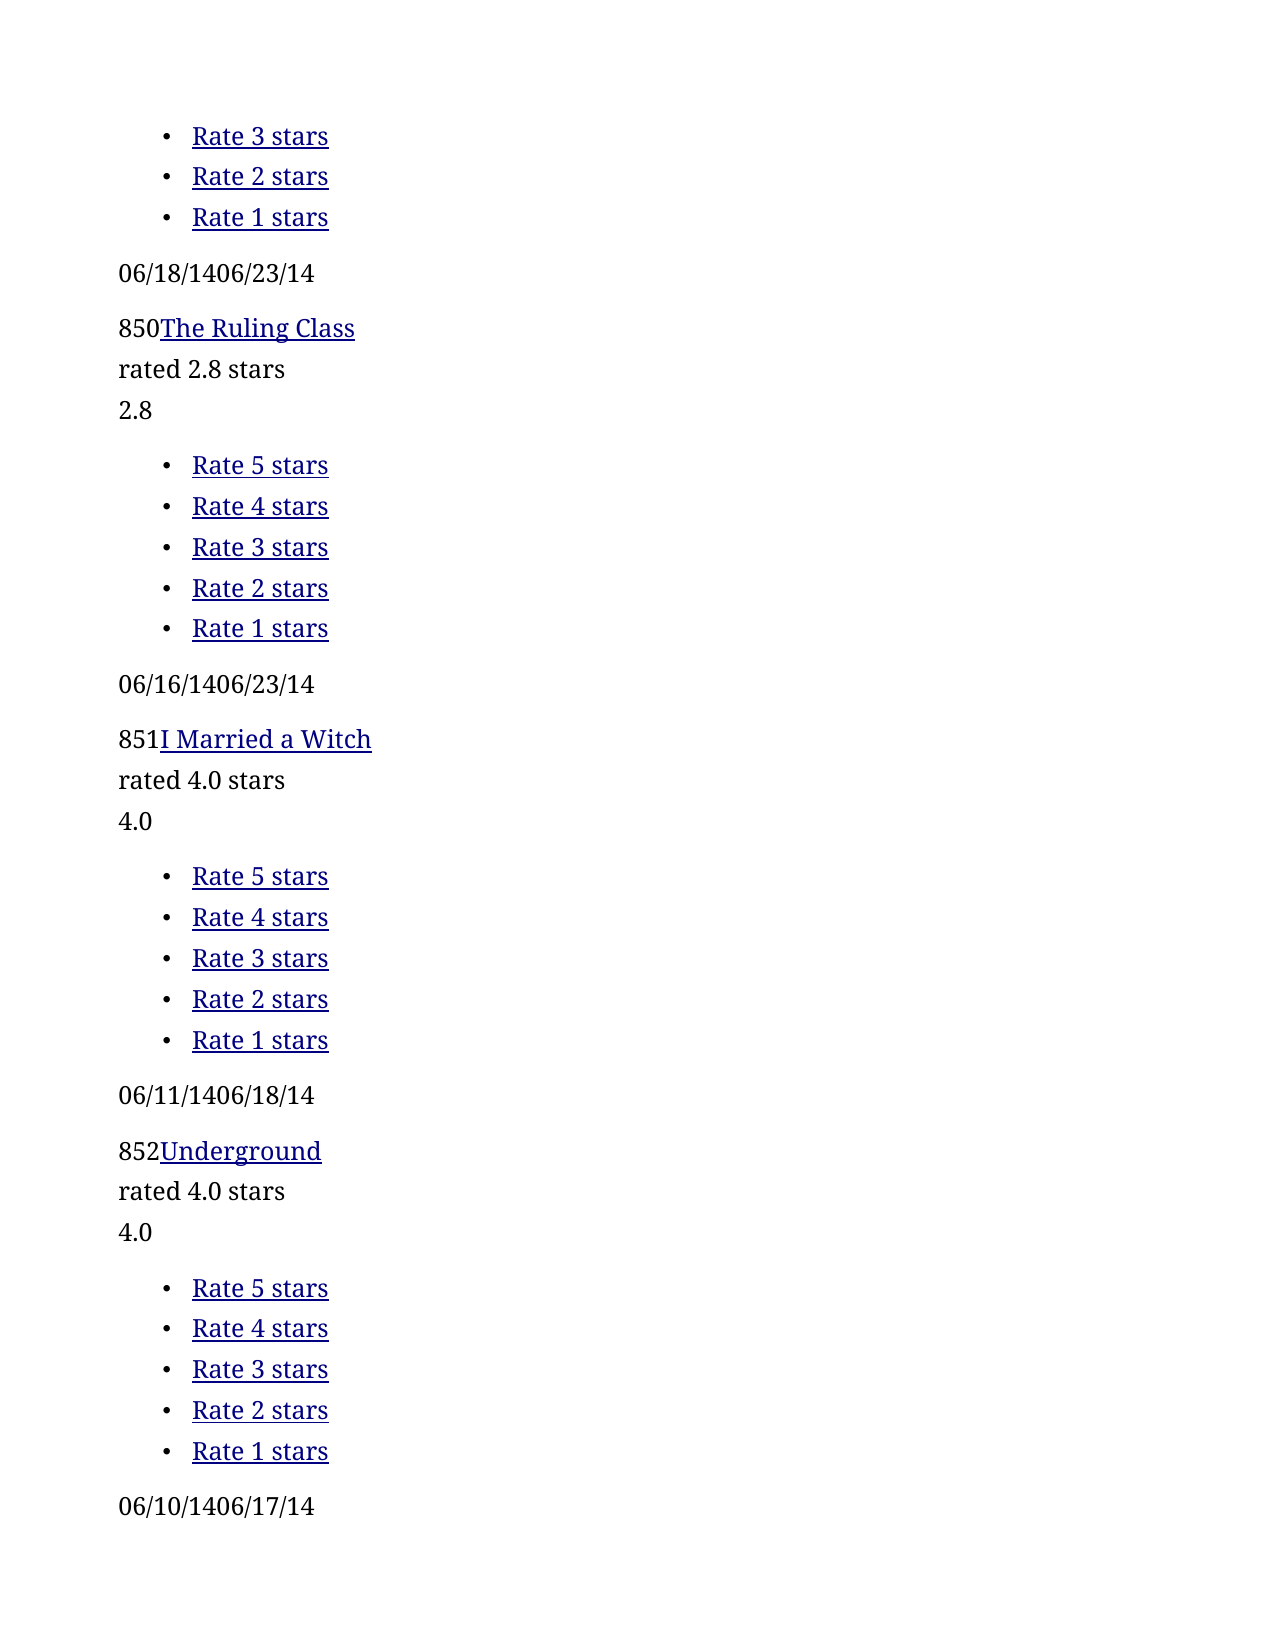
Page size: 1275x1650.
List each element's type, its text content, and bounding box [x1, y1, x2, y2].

text rated 4.0 stars [118, 1174, 1157, 1208]
text 06/18/1406/23/14 [118, 255, 1157, 289]
list Rate 4 stars [162, 488, 1157, 523]
list Rate 5 stars [162, 448, 1157, 482]
text 06/16/1406/23/14 [118, 666, 1157, 701]
text 06/11/1406/18/14 [118, 1078, 1157, 1112]
list Rate 3 stars [162, 941, 1157, 975]
text 2.8 [118, 392, 1157, 426]
text 06/10/1406/17/14 [118, 1489, 1157, 1523]
text rated 4.0 stars [118, 763, 1157, 797]
text 4.0 [118, 803, 1157, 838]
list Rate 1 stars [162, 200, 1157, 234]
list Rate 4 stars [162, 900, 1157, 934]
text 850The Ruling Class [118, 311, 1157, 345]
list Rate 2 stars [162, 981, 1157, 1016]
text 851I Married a Witch [118, 722, 1157, 756]
list Rate 2 stars [162, 1393, 1157, 1427]
list Rate 1 stars [162, 1022, 1157, 1056]
list Rate 3 stars [162, 1352, 1157, 1386]
text rated 2.8 stars [118, 351, 1157, 386]
list Rate 1 stars [162, 1433, 1157, 1468]
text 852Underground [118, 1133, 1157, 1167]
list Rate 1 stars [162, 611, 1157, 645]
list Rate 3 stars [162, 118, 1157, 152]
list Rate 5 stars [162, 1270, 1157, 1304]
list Rate 2 stars [162, 570, 1157, 604]
text 4.0 [118, 1215, 1157, 1249]
list Rate 5 stars [162, 859, 1157, 893]
list Rate 4 stars [162, 1311, 1157, 1345]
list Rate 3 stars [162, 529, 1157, 563]
list Rate 2 stars [162, 159, 1157, 193]
